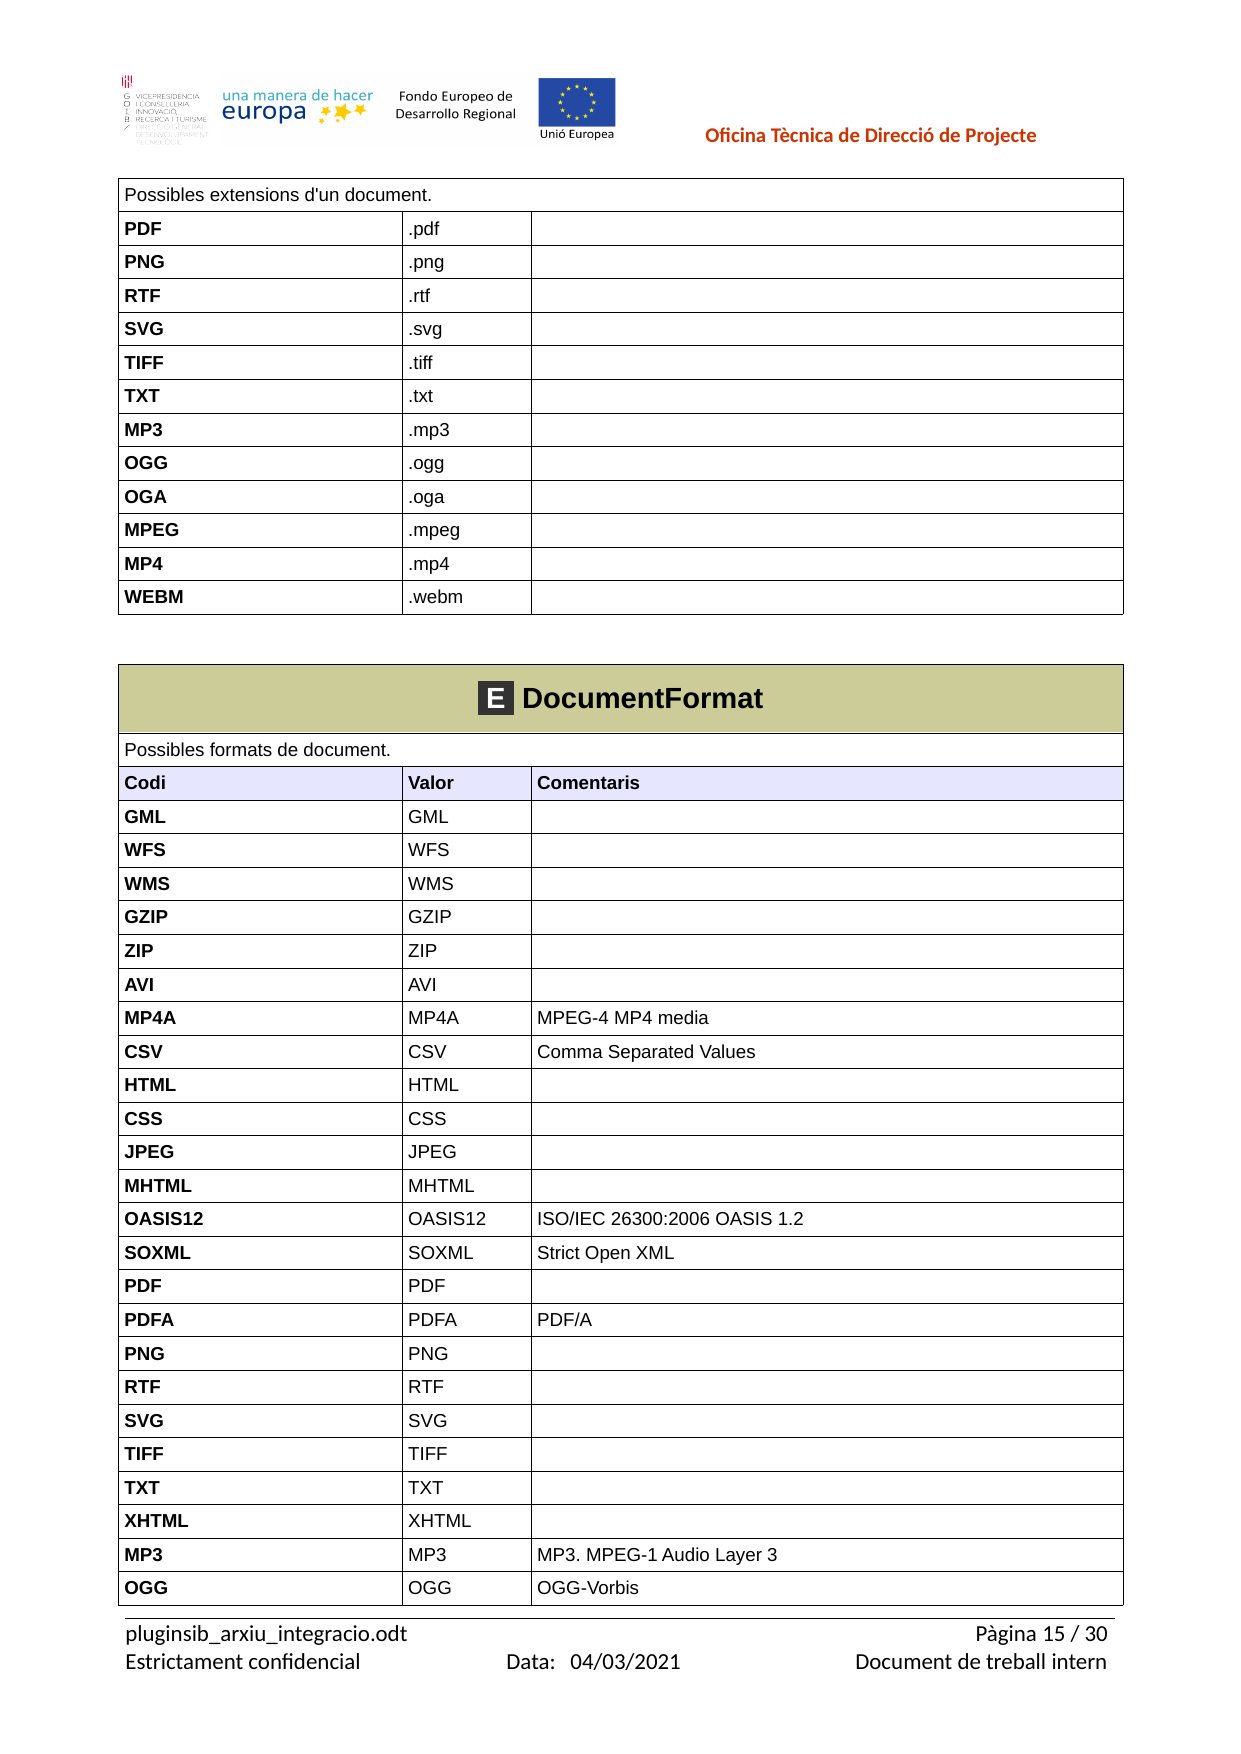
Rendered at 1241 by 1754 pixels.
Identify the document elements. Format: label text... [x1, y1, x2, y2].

table_cell XHTML [119, 1505, 402, 1538]
table_cell GML [119, 801, 402, 833]
table_header Possibles extensions d'un document. [119, 179, 1123, 211]
table_cell [532, 901, 1123, 934]
table_cell [532, 935, 1123, 967]
table_cell PDFA [119, 1304, 402, 1336]
table_cell WMS [403, 868, 531, 900]
table_cell JPEG [119, 1136, 402, 1169]
table_cell MP3 [119, 414, 402, 446]
table_cell [532, 212, 1123, 245]
table_cell Comentaris [532, 767, 1123, 800]
table_cell [532, 514, 1123, 547]
table_cell SOXML [119, 1237, 402, 1269]
table_cell WFS [119, 834, 402, 867]
table_cell TXT [119, 380, 402, 412]
table_cell OGG [119, 1572, 402, 1605]
table_cell WMS [119, 868, 402, 900]
table_cell RTF [119, 279, 402, 312]
table_cell [532, 1505, 1123, 1538]
table_cell MPEG-4 MP4 media [532, 1002, 1123, 1034]
table_cell [532, 1069, 1123, 1102]
table_cell [532, 1170, 1123, 1202]
table_cell [532, 868, 1123, 900]
table_cell [532, 1103, 1123, 1135]
table_cell JPEG [403, 1136, 531, 1169]
table_cell .txt [403, 380, 531, 412]
table_cell TIFF [119, 1438, 402, 1471]
table_cell WEBM [119, 581, 402, 614]
table_cell .ogg [403, 447, 531, 479]
table_cell AVI [119, 969, 402, 1001]
table_header E DocumentFormat [119, 665, 1123, 732]
table_cell Strict Open XML [532, 1237, 1123, 1269]
table_cell MP3 [119, 1539, 402, 1571]
table_cell [532, 1270, 1123, 1303]
table_cell CSV [119, 1036, 402, 1068]
table_cell PDF/A [532, 1304, 1123, 1336]
table_cell [532, 1136, 1123, 1169]
table_cell .rtf [403, 279, 531, 312]
table_cell Comma Separated Values [532, 1036, 1123, 1068]
table_cell [532, 279, 1123, 312]
table_cell OASIS12 [403, 1203, 531, 1236]
table_cell MP4A [119, 1002, 402, 1034]
table_cell SVG [119, 313, 402, 345]
table_cell .svg [403, 313, 531, 345]
table_cell MPEG [119, 514, 402, 547]
table_cell [532, 801, 1123, 833]
table_cell PDF [119, 212, 402, 245]
table_header Possibles formats de document. [119, 734, 1123, 766]
table_cell OASIS12 [119, 1203, 402, 1236]
table_cell ZIP [119, 935, 402, 967]
table_cell .png [403, 246, 531, 278]
table_cell MHTML [403, 1170, 531, 1202]
table_cell XHTML [403, 1505, 531, 1538]
table_cell SVG [403, 1405, 531, 1437]
table_cell OGG [403, 1572, 531, 1605]
table_cell ZIP [403, 935, 531, 967]
table_cell PDF [403, 1270, 531, 1303]
table_cell OGA [119, 481, 402, 513]
table_cell PNG [119, 1337, 402, 1370]
table_cell .mpeg [403, 514, 531, 547]
table_cell [532, 447, 1123, 479]
table_cell SVG [119, 1405, 402, 1437]
table_cell .webm [403, 581, 531, 614]
table_cell TXT [119, 1472, 402, 1504]
table_cell [532, 481, 1123, 513]
table_cell RTF [403, 1371, 531, 1403]
table_cell OGG [119, 447, 402, 479]
picture [118, 73, 213, 147]
table_cell PDFA [403, 1304, 531, 1336]
picture [219, 73, 621, 147]
table_cell RTF [119, 1371, 402, 1403]
table_cell [532, 313, 1123, 345]
table_cell HTML [403, 1069, 531, 1102]
table_cell .mp3 [403, 414, 531, 446]
table_cell [532, 1472, 1123, 1504]
table_cell [532, 1438, 1123, 1471]
table_cell .mp4 [403, 548, 531, 580]
table_cell [532, 1405, 1123, 1437]
table_cell [532, 246, 1123, 278]
table_cell CSV [403, 1036, 531, 1068]
table_cell [532, 969, 1123, 1001]
table_cell HTML [119, 1069, 402, 1102]
table_cell .oga [403, 481, 531, 513]
table_cell [532, 414, 1123, 446]
table_cell [532, 380, 1123, 412]
table_cell GML [403, 801, 531, 833]
table_cell [532, 346, 1123, 379]
table_cell [532, 1371, 1123, 1403]
table_cell SOXML [403, 1237, 531, 1269]
table_cell PDF [119, 1270, 402, 1303]
table_cell PNG [403, 1337, 531, 1370]
table_cell [532, 1337, 1123, 1370]
table_cell Valor [403, 767, 531, 800]
table_cell CSS [119, 1103, 402, 1135]
table_cell ISO/IEC 26300:2006 OASIS 1.2 [532, 1203, 1123, 1236]
table_cell AVI [403, 969, 531, 1001]
table_cell WFS [403, 834, 531, 867]
table_cell GZIP [403, 901, 531, 934]
table_cell [532, 581, 1123, 614]
table_cell .pdf [403, 212, 531, 245]
table_cell [532, 834, 1123, 867]
table_cell MP3 [403, 1539, 531, 1571]
table_cell CSS [403, 1103, 531, 1135]
table_cell TIFF [403, 1438, 531, 1471]
table_cell [532, 548, 1123, 580]
table_cell PNG [119, 246, 402, 278]
table_cell GZIP [119, 901, 402, 934]
table_cell OGG-Vorbis [532, 1572, 1123, 1605]
table_cell MP3. MPEG-1 Audio Layer 3 [532, 1539, 1123, 1571]
table_cell .tiff [403, 346, 531, 379]
table_cell MP4 [119, 548, 402, 580]
table_cell TXT [403, 1472, 531, 1504]
table_cell Codi [119, 767, 402, 800]
table_cell MHTML [119, 1170, 402, 1202]
table_cell TIFF [119, 346, 402, 379]
table_cell MP4A [403, 1002, 531, 1034]
